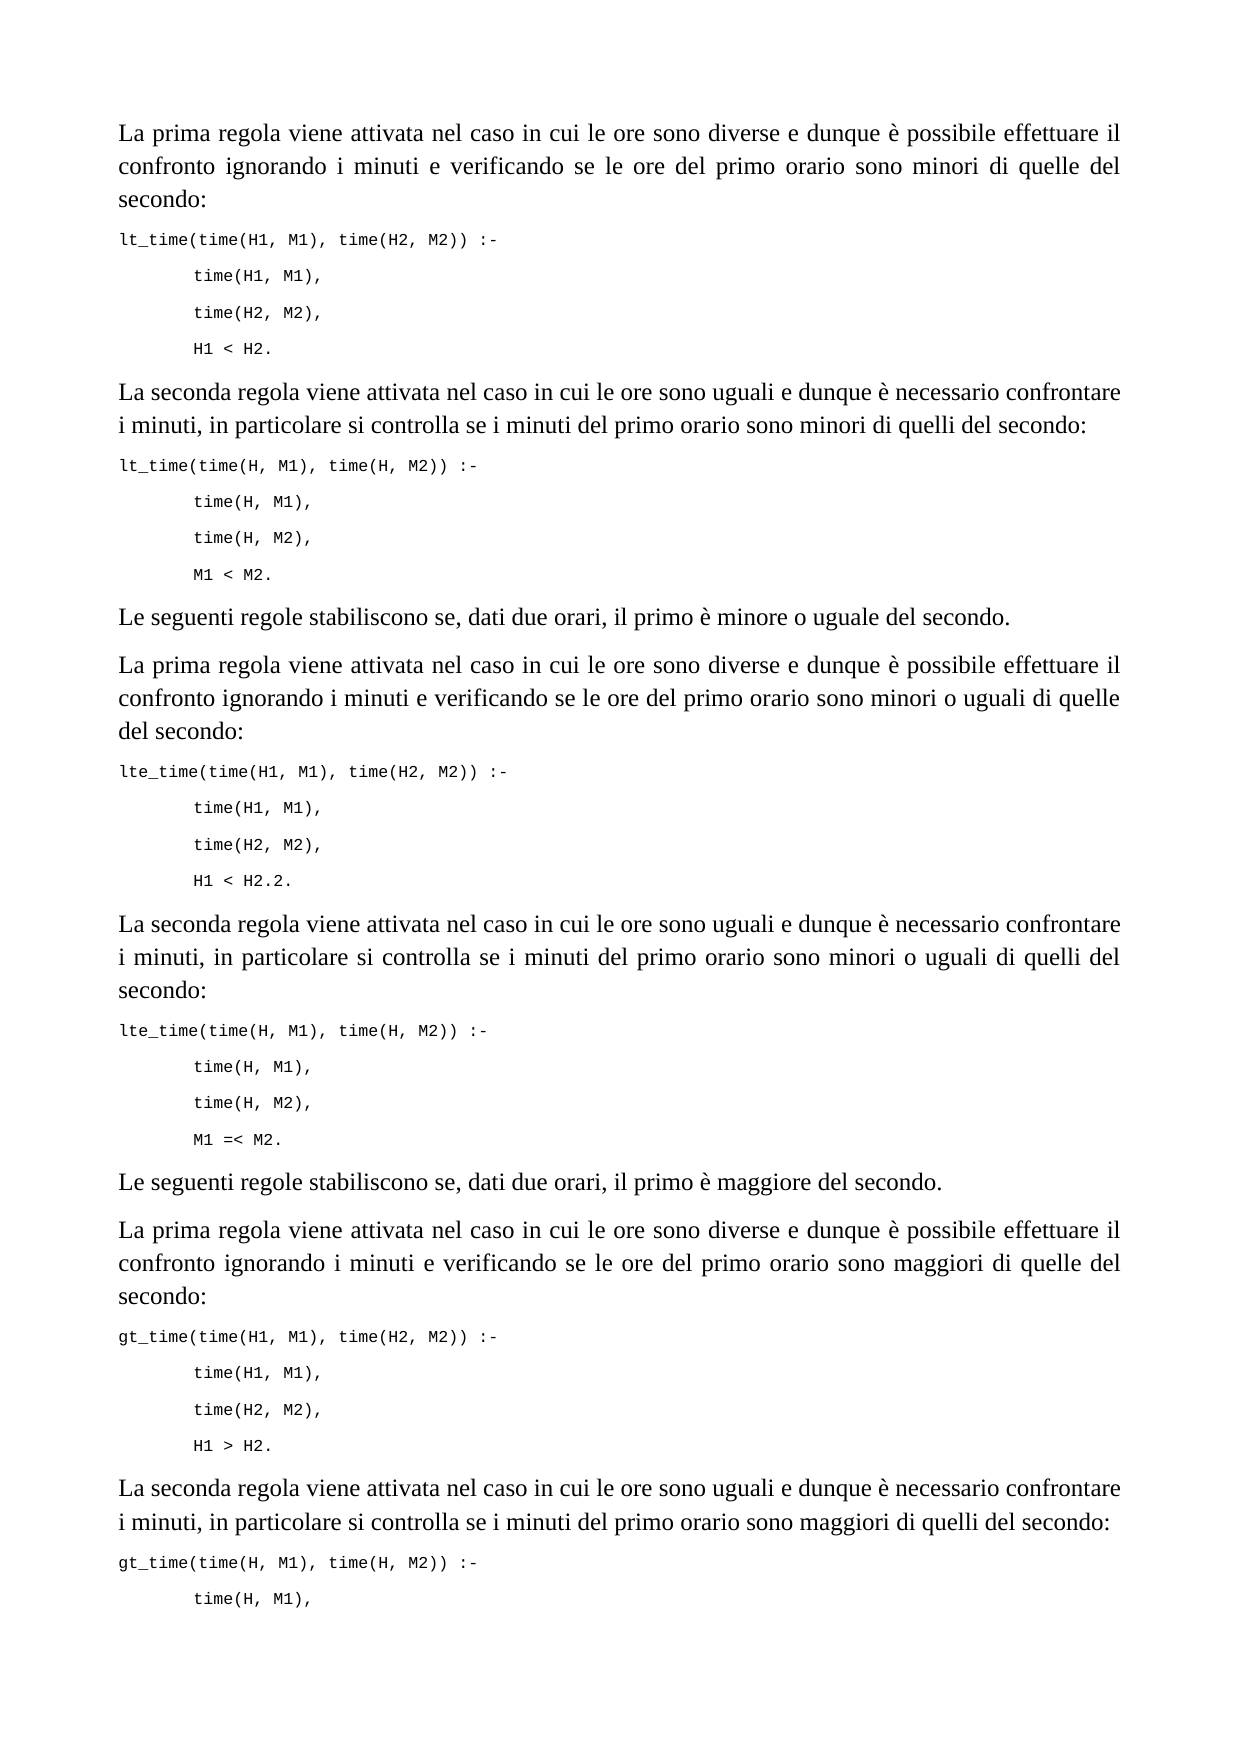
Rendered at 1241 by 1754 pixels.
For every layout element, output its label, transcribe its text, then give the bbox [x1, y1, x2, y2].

text lt_time(time(H, M1), time(H, M2)) :- [118, 457, 1122, 476]
text La seconda regola viene attivata nel caso in cui le ore sono uguali e dunque è necessario confrontare i minuti, in particolare si controlla se i minuti del primo orario sono maggiori di quelli del secondo: [118, 1473, 1122, 1535]
text time(H, M2), [118, 530, 1122, 549]
text Le seguenti regole stabiliscono se, dati due orari, il primo è maggiore del secondo. [118, 1167, 1122, 1196]
text time(H1, M1), [118, 1365, 1122, 1384]
text La seconda regola viene attivata nel caso in cui le ore sono uguali e dunque è necessario confrontare i minuti, in particolare si controlla se i minuti del primo orario sono minori o uguali di quelli del secondo: [118, 909, 1122, 1003]
text La prima regola viene attivata nel caso in cui le ore sono diverse e dunque è possibile effettuare il confronto ignorando i minuti e verificando se le ore del primo orario sono maggiori di quelle del secondo: [118, 1215, 1122, 1310]
text M1 =< M2. [118, 1131, 1122, 1150]
text La prima regola viene attivata nel caso in cui le ore sono diverse e dunque è possibile effettuare il confronto ignorando i minuti e verificando se le ore del primo orario sono minori di quelle del secondo: [118, 118, 1122, 213]
text Le seguenti regole stabiliscono se, dati due orari, il primo è minore o uguale del secondo. [118, 602, 1122, 631]
text time(H2, M2), [118, 1401, 1122, 1420]
text gt_time(time(H, M1), time(H, M2)) :- [118, 1554, 1122, 1573]
text La seconda regola viene attivata nel caso in cui le ore sono uguali e dunque è necessario confrontare i minuti, in particolare si controlla se i minuti del primo orario sono minori di quelli del secondo: [118, 377, 1122, 438]
text time(H, M1), [118, 494, 1122, 512]
text lte_time(time(H, M1), time(H, M2)) :- [118, 1022, 1122, 1041]
text time(H1, M1), [118, 800, 1122, 819]
text H1 > H2. [118, 1437, 1122, 1456]
text time(H, M1), [118, 1590, 1122, 1609]
text time(H2, M2), [118, 304, 1122, 323]
text time(H1, M1), [118, 268, 1122, 287]
text H1 < H2. [118, 341, 1122, 359]
text time(H, M1), [118, 1058, 1122, 1077]
text gt_time(time(H1, M1), time(H2, M2)) :- [118, 1328, 1122, 1347]
text lte_time(time(H1, M1), time(H2, M2)) :- [118, 764, 1122, 782]
text H1 < H2.2. [118, 872, 1122, 891]
text La prima regola viene attivata nel caso in cui le ore sono diverse e dunque è possibile effettuare il confronto ignorando i minuti e verificando se le ore del primo orario sono minori o uguali di quelle del secondo: [118, 650, 1122, 745]
text time(H2, M2), [118, 836, 1122, 855]
text time(H, M2), [118, 1095, 1122, 1114]
text M1 < M2. [118, 566, 1122, 585]
text lt_time(time(H1, M1), time(H2, M2)) :- [118, 232, 1122, 251]
